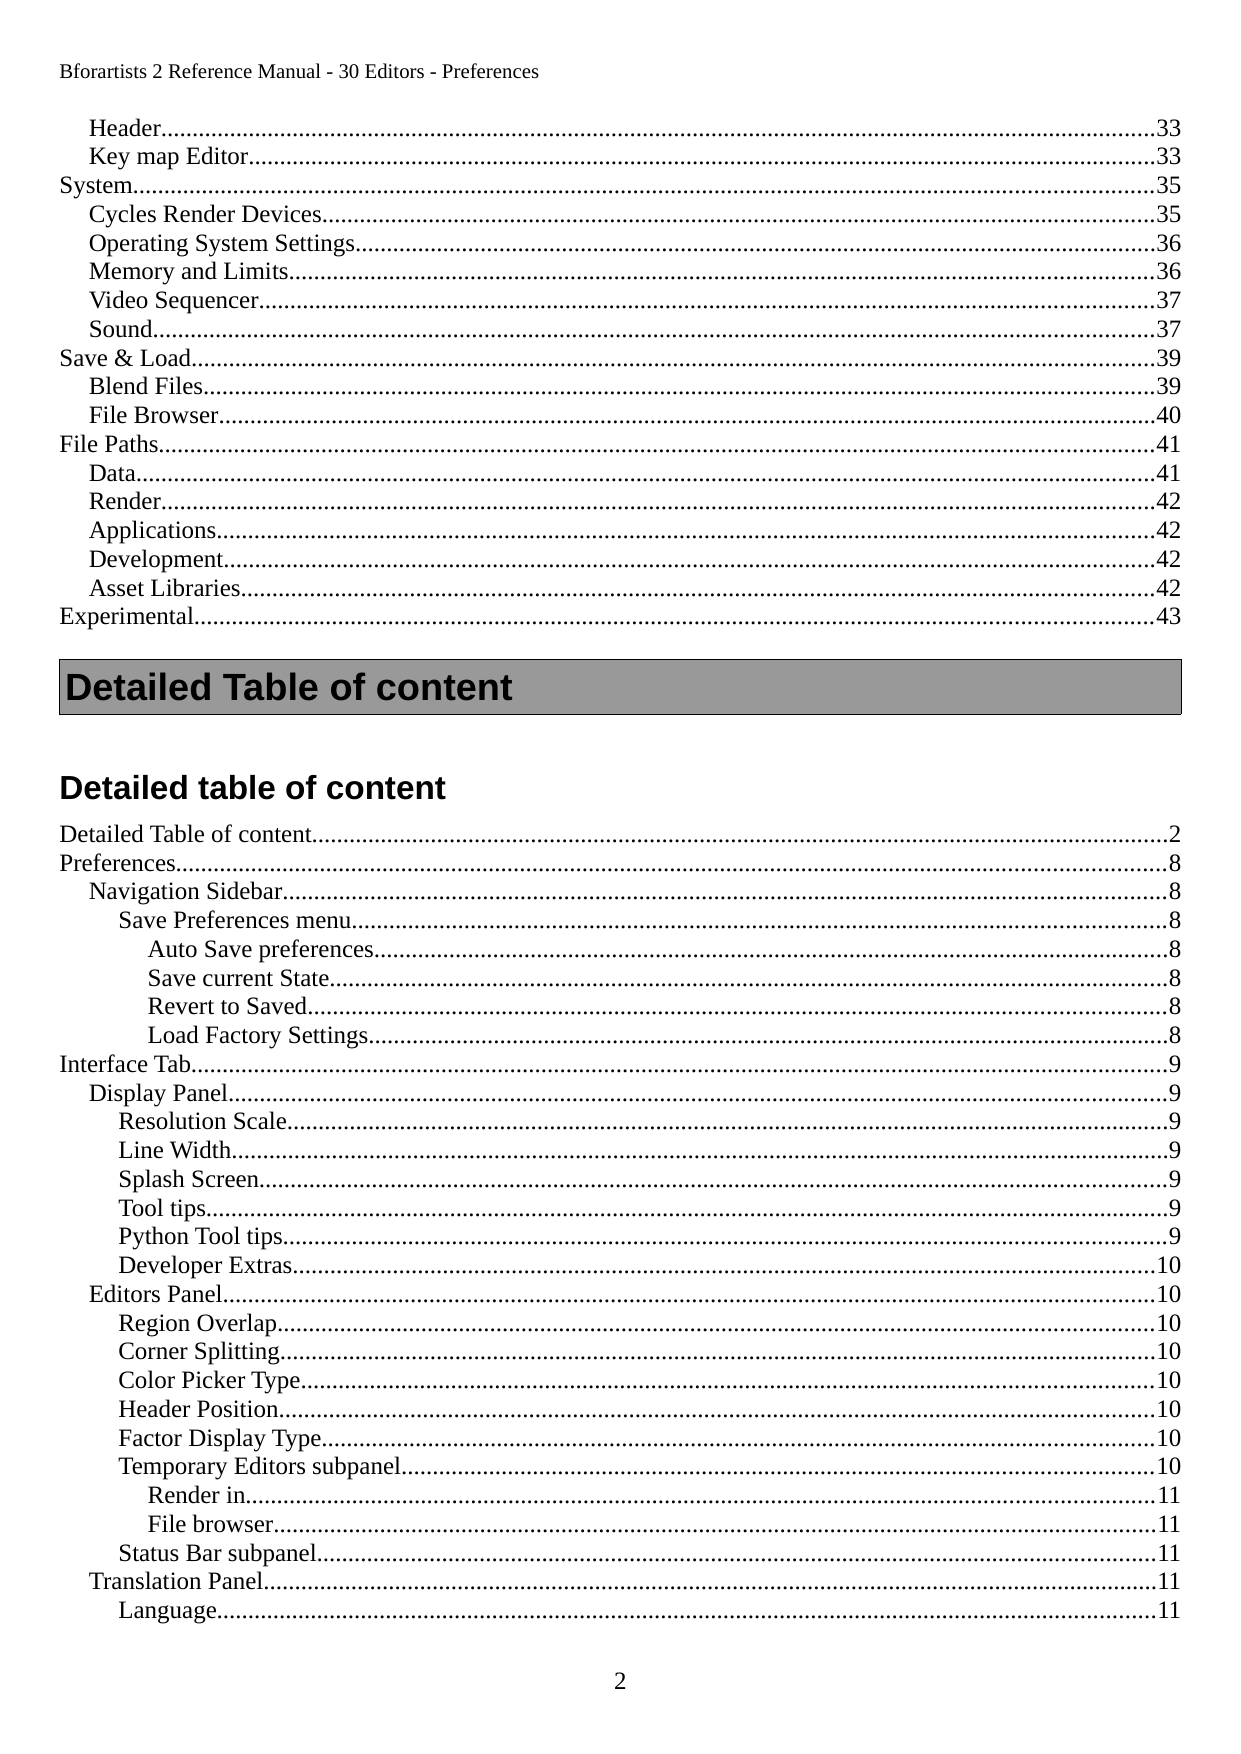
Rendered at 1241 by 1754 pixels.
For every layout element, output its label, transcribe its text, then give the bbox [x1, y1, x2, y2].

text Editors Panel 10 [88, 1279, 1181, 1308]
text Header 33 [88, 113, 1181, 141]
text Region Overlap 10 [118, 1308, 1181, 1336]
text Sound 37 [88, 314, 1181, 343]
text Operating System Settings 36 [88, 228, 1181, 256]
text Translation Panel 11 [88, 1566, 1181, 1595]
text Revert to Saved 8 [147, 991, 1181, 1020]
text Factor Display Type 10 [118, 1423, 1181, 1451]
text Key map Editor 33 [88, 141, 1181, 170]
text Navigation Sidebar 8 [88, 876, 1181, 905]
text Line Width 9 [118, 1135, 1181, 1164]
text Developer Extras 10 [118, 1250, 1181, 1279]
text Python Tool tips 9 [118, 1221, 1181, 1250]
text Color Picker Type 10 [118, 1365, 1181, 1394]
text Temporary Editors subpanel 10 [118, 1451, 1181, 1480]
text Video Sequencer 37 [88, 285, 1181, 314]
text File browser 11 [147, 1509, 1181, 1538]
text Detailed Table of content 2 [59, 819, 1181, 848]
text Tool tips 9 [118, 1193, 1181, 1221]
text Asset Libraries 42 [88, 573, 1181, 601]
text Render 42 [88, 486, 1181, 515]
text Resolution Scale 9 [118, 1106, 1181, 1135]
text Data 41 [88, 458, 1181, 486]
text System 35 [59, 170, 1181, 199]
text Render in 11 [147, 1480, 1181, 1509]
text Experimental 43 [59, 601, 1181, 630]
text Cycles Render Devices 35 [88, 199, 1181, 228]
text Auto Save preferences 8 [147, 934, 1181, 963]
text Header Position 10 [118, 1394, 1181, 1423]
text Corner Splitting 10 [118, 1336, 1181, 1365]
text Blend Files 39 [88, 371, 1181, 400]
text Splash Screen 9 [118, 1164, 1181, 1193]
text Load Factory Settings 8 [147, 1020, 1181, 1049]
table_header Detailed Table of content [60, 660, 1181, 714]
text Status Bar subpanel 11 [118, 1538, 1181, 1566]
text Save current State 8 [147, 963, 1181, 991]
text File Paths 41 [59, 429, 1181, 458]
text Save & Load 39 [59, 343, 1181, 371]
text Applications 42 [88, 515, 1181, 544]
text Save Preferences menu 8 [118, 905, 1181, 934]
text Language 11 [118, 1595, 1181, 1624]
text Development 42 [88, 544, 1181, 573]
text Interface Tab 9 [59, 1049, 1181, 1078]
text Display Panel 9 [88, 1078, 1181, 1106]
text Preferences 8 [59, 848, 1181, 876]
text Memory and Limits 36 [88, 256, 1181, 285]
text File Browser 40 [88, 400, 1181, 429]
subtitle Detailed table of content [59, 768, 1181, 806]
